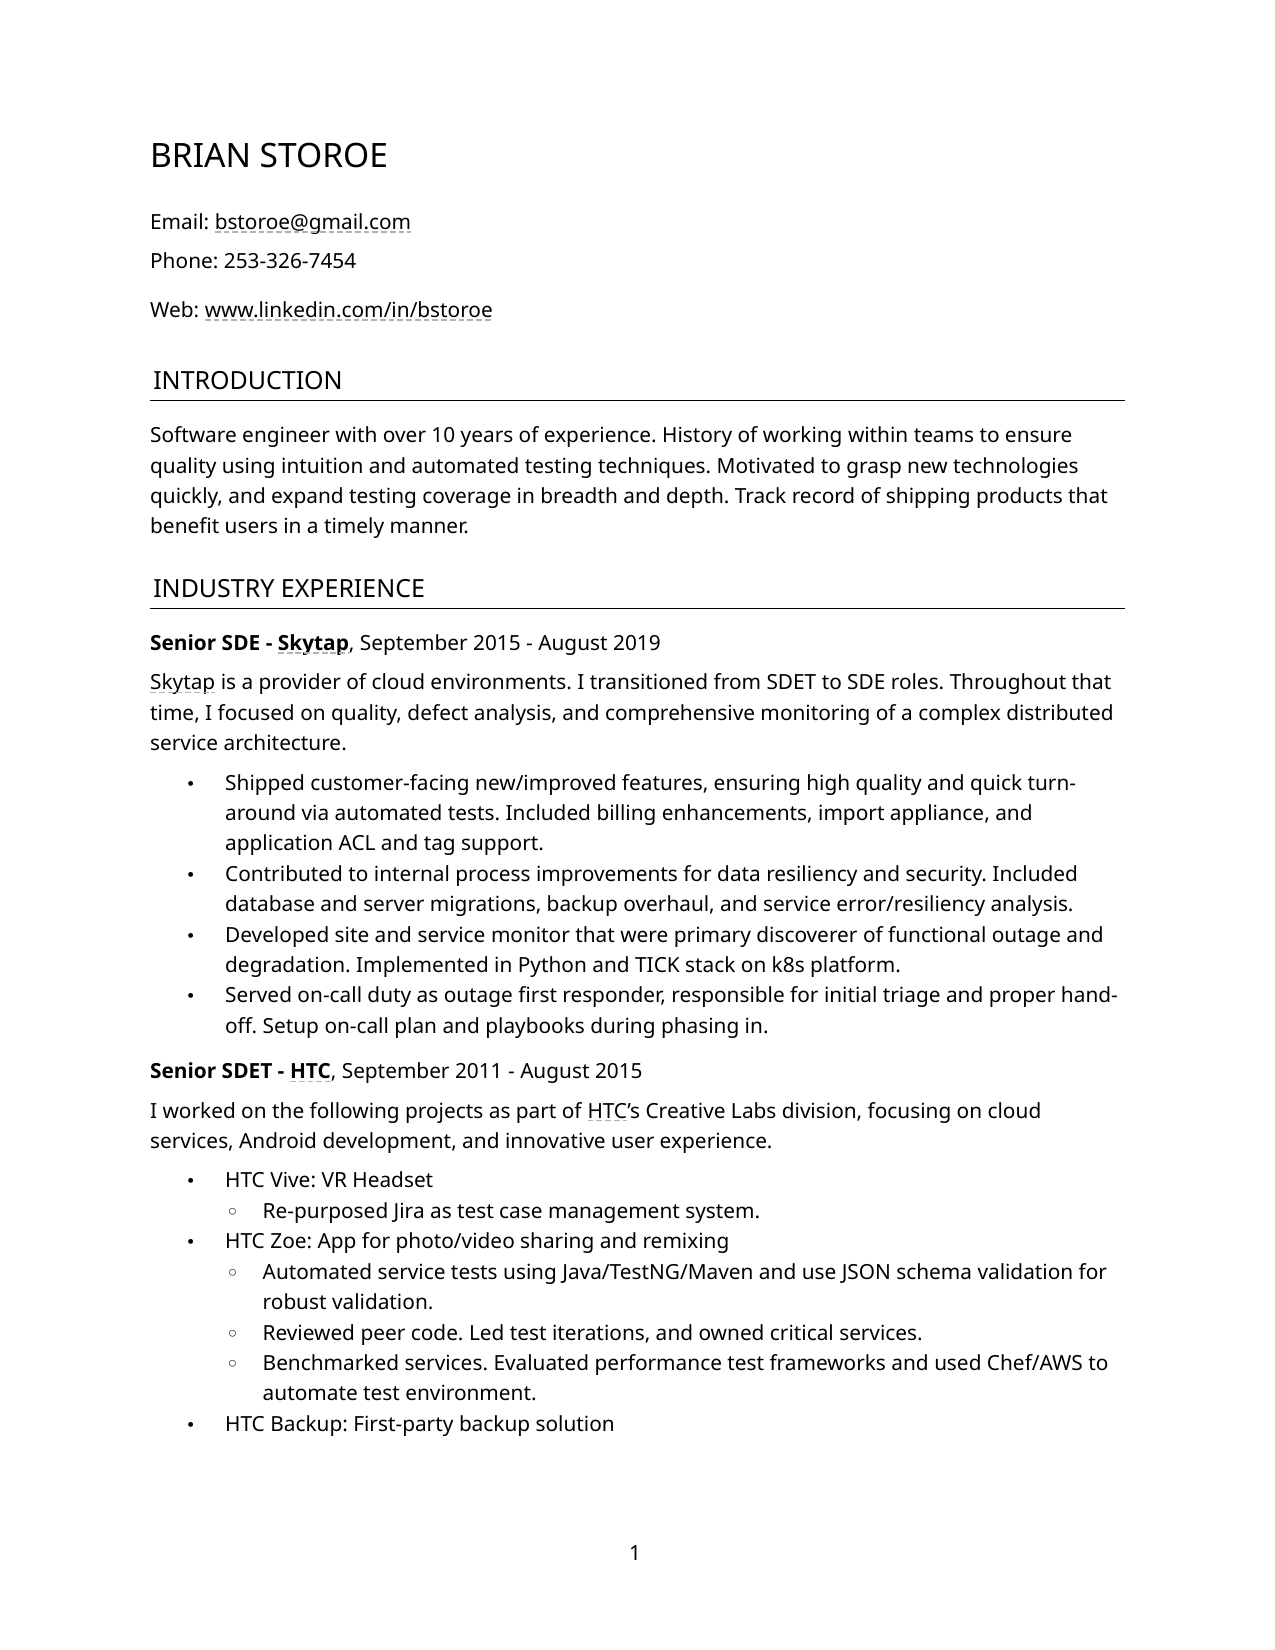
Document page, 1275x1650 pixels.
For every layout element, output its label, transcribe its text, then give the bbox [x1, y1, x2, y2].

list HTC Zoe: App for photo/video sharing and remixing [187, 1226, 1125, 1255]
subtitle Introduction [150, 360, 1125, 400]
text Software engineer with over 10 years of experience. History of working within teams to ensure quality using intuition and automated testing techniques. Motivated to grasp new technologies quickly, and expand testing coverage in breadth and depth. Track record of shipping products that benefit users in a timely manner. [150, 420, 1125, 540]
text Senior SDE - Skytap, September 2015 - August 2019 [150, 628, 1125, 657]
list Reviewed peer code. Led test iterations, and owned critical services. [225, 1318, 1125, 1346]
text Skytap is a provider of cloud environments. I transitioned from SDET to SDE roles. Throughout that time, I focused on quality, defect analysis, and comprehensive monitoring of a complex distributed service architecture. [150, 667, 1125, 757]
text Email: bstoroe@gmail.com [150, 207, 1125, 236]
list HTC Backup: First-party backup solution [187, 1409, 1125, 1437]
subtitle Brian Storoe [150, 131, 1125, 177]
subtitle Industry Experience [150, 568, 1125, 608]
list Re-purposed Jira as test case management system. [225, 1196, 1125, 1224]
text I worked on the following projects as part of HTC’s Creative Labs division, focusing on cloud services, Android development, and innovative user experience. [150, 1096, 1125, 1155]
list Served on-call duty as outage first responder, responsible for initial triage and proper hand-off. Setup on-call plan and playbooks during phasing in. [187, 981, 1125, 1039]
list Benchmarked services. Evaluated performance test frameworks and used Chef/AWS to automate test environment. [225, 1348, 1125, 1407]
text Senior SDET - HTC, September 2011 - August 2015 [150, 1056, 1125, 1085]
text Web: www.linkedin.com/in/bstoroe [150, 295, 1125, 323]
list Developed site and service monitor that were primary discoverer of functional outage and degradation. Implemented in Python and TICK stack on k8s platform. [187, 920, 1125, 979]
list Shipped customer-facing new/improved features, ensuring high quality and quick turn-around via automated tests. Included billing enhancements, import appliance, and application ACL and tag support. [187, 768, 1125, 857]
text Phone: 253-326-7454 [150, 247, 1125, 275]
list HTC Vive: VR Headset [187, 1166, 1125, 1194]
list Automated service tests using Java/TestNG/Maven and use JSON schema validation for robust validation. [225, 1257, 1125, 1316]
list Contributed to internal process improvements for data resiliency and security. Included database and server migrations, backup overhaul, and service error/resiliency analysis. [187, 859, 1125, 918]
